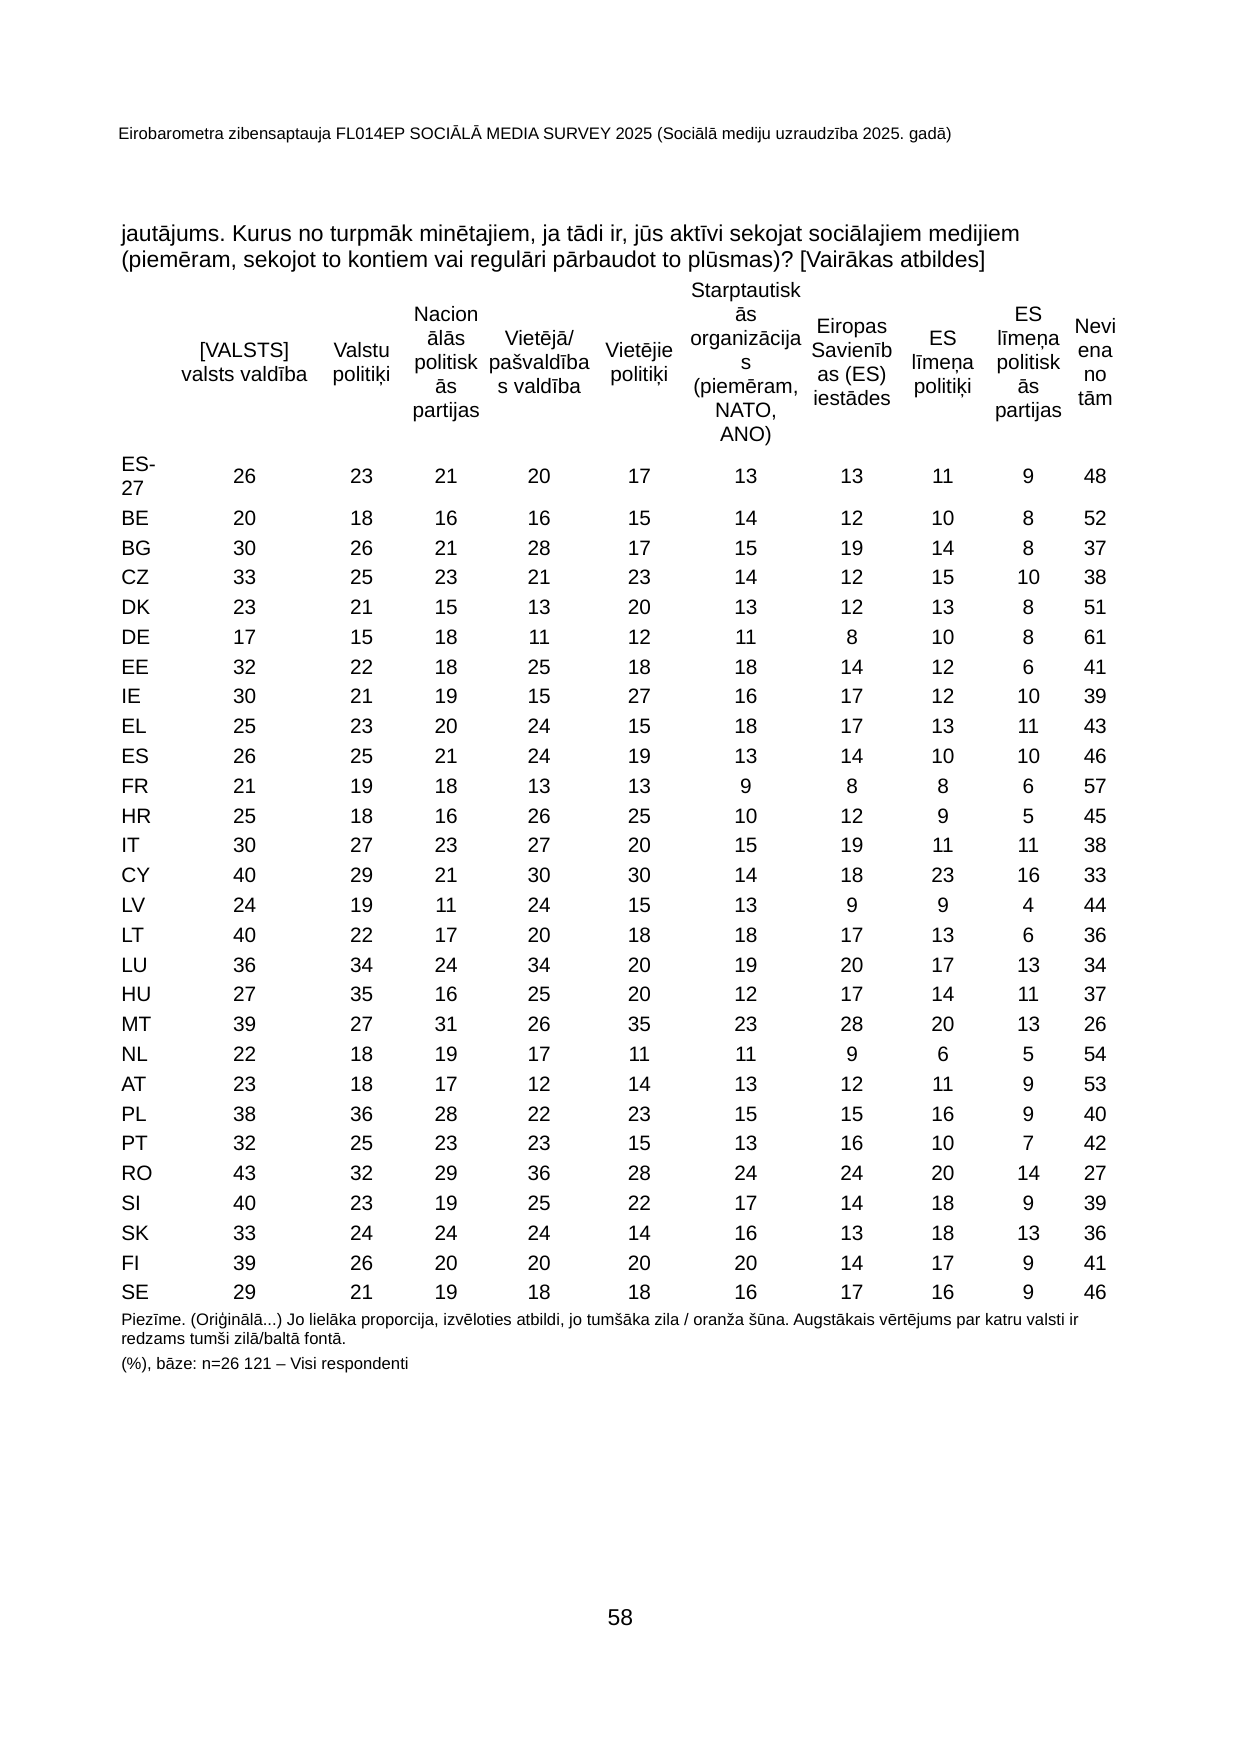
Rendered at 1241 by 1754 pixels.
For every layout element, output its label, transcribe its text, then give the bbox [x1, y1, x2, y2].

table_cell 17 [594, 449, 685, 503]
table_cell 18 [407, 771, 485, 801]
table_cell 17 [807, 681, 897, 711]
table_cell 18 [594, 1277, 685, 1307]
table_cell 25 [173, 801, 316, 830]
table_cell 12 [485, 1069, 593, 1098]
table_cell 13 [485, 592, 593, 622]
table_cell 26 [173, 741, 316, 771]
table_cell 21 [407, 533, 485, 562]
table_cell 24 [685, 1158, 807, 1188]
table_cell 12 [594, 622, 685, 652]
table_cell 24 [485, 711, 593, 741]
table_cell 37 [1068, 533, 1122, 562]
table_cell 4 [989, 890, 1068, 920]
table_cell 27 [173, 979, 316, 1009]
table_cell 10 [897, 503, 988, 532]
table_cell 27 [316, 1009, 407, 1039]
table_cell PL [118, 1099, 173, 1128]
table_cell 8 [897, 771, 988, 801]
table_cell 22 [173, 1039, 316, 1069]
table_cell 11 [897, 830, 988, 860]
table_cell 40 [1068, 1099, 1122, 1128]
table_cell 23 [685, 1009, 807, 1039]
table_cell 16 [407, 801, 485, 830]
table_cell 10 [685, 801, 807, 830]
table_cell 8 [989, 503, 1068, 532]
table_cell 14 [594, 1069, 685, 1098]
table_cell 19 [807, 533, 897, 562]
table_cell 39 [1068, 1188, 1122, 1218]
table_cell 23 [897, 860, 988, 890]
table_cell EE [118, 652, 173, 681]
table_cell 18 [594, 652, 685, 681]
table_cell 33 [173, 562, 316, 592]
table_cell 14 [685, 562, 807, 592]
table_cell 23 [407, 562, 485, 592]
table_cell 11 [685, 1039, 807, 1069]
table_cell SK [118, 1218, 173, 1247]
table_cell 10 [989, 741, 1068, 771]
table_cell CZ [118, 562, 173, 592]
table_cell 23 [407, 830, 485, 860]
table_cell 15 [594, 503, 685, 532]
table_cell 19 [316, 771, 407, 801]
table_cell 13 [485, 771, 593, 801]
table_cell 20 [173, 503, 316, 532]
table_cell 19 [685, 950, 807, 979]
table_cell 12 [807, 562, 897, 592]
table_cell MT [118, 1009, 173, 1039]
table_cell 30 [594, 860, 685, 890]
table_cell 23 [485, 1128, 593, 1158]
table_cell 18 [316, 1039, 407, 1069]
table_cell Piezīme. (Oriģinālā...) Jo lielāka proporcija, izvēloties atbildi, jo tumšāka zila / oranža šūna. Augstākais vērtējums par katru valsti ir redzams tumši zilā/baltā fontā. [118, 1307, 1122, 1351]
table_cell 22 [316, 652, 407, 681]
table_cell 17 [897, 950, 988, 979]
table_cell 26 [316, 533, 407, 562]
table_cell 11 [407, 890, 485, 920]
table_cell 54 [1068, 1039, 1122, 1069]
table_cell 25 [316, 741, 407, 771]
table_cell 20 [594, 592, 685, 622]
table_cell 9 [989, 1277, 1068, 1307]
table_cell 24 [407, 950, 485, 979]
table_cell 20 [594, 950, 685, 979]
table_cell 6 [989, 652, 1068, 681]
table_cell 13 [685, 1128, 807, 1158]
table_cell IE [118, 681, 173, 711]
table_cell 13 [989, 1218, 1068, 1247]
table_cell 24 [807, 1158, 897, 1188]
table_cell 27 [594, 681, 685, 711]
table_cell 32 [316, 1158, 407, 1188]
table_cell 18 [685, 711, 807, 741]
table_cell 20 [897, 1158, 988, 1188]
table_cell 17 [407, 1069, 485, 1098]
table_cell 26 [485, 801, 593, 830]
table_cell FR [118, 771, 173, 801]
table_cell 14 [897, 533, 988, 562]
table_cell 20 [685, 1248, 807, 1277]
table_cell 36 [485, 1158, 593, 1188]
table_cell 24 [485, 890, 593, 920]
table_cell [VALSTS] valsts valdība [173, 275, 316, 449]
table_cell 9 [989, 1069, 1068, 1098]
table_cell 12 [807, 1069, 897, 1098]
table_cell 12 [685, 979, 807, 1009]
table_cell LV [118, 890, 173, 920]
table_cell BG [118, 533, 173, 562]
table_cell 12 [807, 801, 897, 830]
table_cell 24 [173, 890, 316, 920]
table_cell 21 [407, 449, 485, 503]
table_cell 23 [594, 562, 685, 592]
table_cell Starptautiskās organizācijas (piemēram, NATO, ANO) [685, 275, 807, 449]
table_cell 16 [807, 1128, 897, 1158]
table_header jautājums. Kurus no turpmāk minētajiem, ja tādi ir, jūs aktīvi sekojat sociālajiem medijiem (piemēram, sekojot to kontiem vai regulāri pārbaudot to plūsmas)? [Vairākas atbildes] [118, 217, 1122, 275]
table_cell NL [118, 1039, 173, 1069]
table_cell 14 [594, 1218, 685, 1247]
table_cell 19 [407, 1039, 485, 1069]
table_cell 13 [685, 890, 807, 920]
table_cell 33 [173, 1218, 316, 1247]
table_cell 35 [316, 979, 407, 1009]
table_cell 8 [807, 622, 897, 652]
table_cell 36 [316, 1099, 407, 1128]
table_cell 30 [173, 830, 316, 860]
table_cell 13 [685, 449, 807, 503]
table_cell 46 [1068, 1277, 1122, 1307]
table_cell 18 [897, 1188, 988, 1218]
table_cell 21 [316, 592, 407, 622]
table_cell 43 [173, 1158, 316, 1188]
table_cell 6 [989, 920, 1068, 949]
table_cell 13 [807, 1218, 897, 1247]
table_cell 11 [897, 449, 988, 503]
table_cell 22 [485, 1099, 593, 1128]
table_cell 23 [173, 1069, 316, 1098]
table_cell 9 [989, 1099, 1068, 1128]
table_cell 26 [485, 1009, 593, 1039]
table_cell 27 [485, 830, 593, 860]
table_cell 15 [316, 622, 407, 652]
table_cell Eiropas Savienības (ES) iestādes [807, 275, 897, 449]
table_cell 14 [685, 860, 807, 890]
table_cell 39 [173, 1009, 316, 1039]
table_cell 11 [594, 1039, 685, 1069]
table_cell 24 [485, 741, 593, 771]
table_cell 19 [594, 741, 685, 771]
table_cell 15 [807, 1099, 897, 1128]
table_cell ES līmeņa politiskās partijas [989, 275, 1068, 449]
table_cell 19 [316, 890, 407, 920]
table_cell 15 [594, 711, 685, 741]
table_cell 17 [807, 711, 897, 741]
table_cell 41 [1068, 652, 1122, 681]
table_cell 34 [485, 950, 593, 979]
table_cell 10 [989, 562, 1068, 592]
table_cell 17 [807, 920, 897, 949]
table_cell 6 [897, 1039, 988, 1069]
table_cell FI [118, 1248, 173, 1277]
table_cell 27 [1068, 1158, 1122, 1188]
table_cell 12 [807, 592, 897, 622]
table_cell 13 [594, 771, 685, 801]
table_cell 18 [897, 1218, 988, 1247]
table_cell 39 [173, 1248, 316, 1277]
table_cell 29 [407, 1158, 485, 1188]
table_cell 10 [897, 741, 988, 771]
table_cell 25 [485, 1188, 593, 1218]
table_cell 7 [989, 1128, 1068, 1158]
table_cell Valstu politiķi [316, 275, 407, 449]
table_cell 23 [316, 1188, 407, 1218]
table_cell 28 [407, 1099, 485, 1128]
table_cell 44 [1068, 890, 1122, 920]
table_cell 20 [485, 1248, 593, 1277]
table_cell 11 [989, 711, 1068, 741]
table_cell 33 [1068, 860, 1122, 890]
table_cell DE [118, 622, 173, 652]
table_cell 18 [485, 1277, 593, 1307]
table_cell 17 [485, 1039, 593, 1069]
table_cell 13 [685, 741, 807, 771]
table_cell 18 [685, 652, 807, 681]
table_cell HR [118, 801, 173, 830]
table_cell 16 [407, 503, 485, 532]
table_cell 15 [594, 1128, 685, 1158]
table_cell 14 [807, 1188, 897, 1218]
table_cell 15 [594, 890, 685, 920]
table_cell 24 [485, 1218, 593, 1247]
table_cell 17 [685, 1188, 807, 1218]
table_cell Vietējie politiķi [594, 275, 685, 449]
table_cell 17 [407, 920, 485, 949]
table_cell 34 [1068, 950, 1122, 979]
table_cell 30 [173, 681, 316, 711]
table_cell 18 [594, 920, 685, 949]
table_cell 9 [989, 449, 1068, 503]
table_cell 14 [807, 1248, 897, 1277]
table_cell Nacionālās politiskās partijas [407, 275, 485, 449]
table_cell 13 [989, 950, 1068, 979]
table_cell 14 [989, 1158, 1068, 1188]
table_cell 38 [1068, 830, 1122, 860]
table_cell 9 [989, 1248, 1068, 1277]
table_cell 29 [316, 860, 407, 890]
table_cell [118, 275, 173, 449]
table_cell 24 [407, 1218, 485, 1247]
table_cell 19 [807, 830, 897, 860]
table_cell 13 [897, 711, 988, 741]
table_cell 15 [407, 592, 485, 622]
table_cell 40 [173, 1188, 316, 1218]
table_cell 9 [897, 890, 988, 920]
table_cell 20 [594, 979, 685, 1009]
table_cell 38 [173, 1099, 316, 1128]
table_cell 8 [989, 533, 1068, 562]
table_cell 20 [594, 1248, 685, 1277]
table_cell 31 [407, 1009, 485, 1039]
table_cell 20 [407, 1248, 485, 1277]
table_cell 15 [897, 562, 988, 592]
table_cell 11 [989, 979, 1068, 1009]
table_cell ES-27 [118, 449, 173, 503]
table_cell 17 [807, 1277, 897, 1307]
table_cell 19 [407, 681, 485, 711]
table_cell 12 [897, 652, 988, 681]
table_cell 17 [807, 979, 897, 1009]
table_cell 9 [685, 771, 807, 801]
table_cell CY [118, 860, 173, 890]
table_cell 19 [407, 1277, 485, 1307]
table_cell 13 [897, 920, 988, 949]
table_cell 26 [316, 1248, 407, 1277]
table_cell 20 [594, 830, 685, 860]
table_cell 22 [316, 920, 407, 949]
table_cell 9 [989, 1188, 1068, 1218]
table_cell 52 [1068, 503, 1122, 532]
table_cell 8 [807, 771, 897, 801]
table_cell 32 [173, 1128, 316, 1158]
table_cell 21 [173, 771, 316, 801]
table_cell Neviena no tām [1068, 275, 1122, 449]
table_cell 36 [173, 950, 316, 979]
table_cell SE [118, 1277, 173, 1307]
table_cell 34 [316, 950, 407, 979]
table_cell 10 [989, 681, 1068, 711]
table_cell 38 [1068, 562, 1122, 592]
table_cell 20 [897, 1009, 988, 1039]
table_cell 39 [1068, 681, 1122, 711]
table_cell 45 [1068, 801, 1122, 830]
table_cell 25 [316, 1128, 407, 1158]
table_cell 16 [897, 1099, 988, 1128]
table_cell 32 [173, 652, 316, 681]
table_cell 48 [1068, 449, 1122, 503]
table_cell 35 [594, 1009, 685, 1039]
table_cell 19 [407, 1188, 485, 1218]
table_cell 21 [485, 562, 593, 592]
table_cell Vietējā/pašvaldības valdība [485, 275, 593, 449]
table_cell 29 [173, 1277, 316, 1307]
table_cell 15 [685, 830, 807, 860]
table_cell 14 [807, 652, 897, 681]
table_cell AT [118, 1069, 173, 1098]
table_cell 37 [1068, 979, 1122, 1009]
table_cell 25 [594, 801, 685, 830]
table_cell 18 [407, 622, 485, 652]
table_cell 11 [485, 622, 593, 652]
table_cell 18 [807, 860, 897, 890]
table_cell 53 [1068, 1069, 1122, 1098]
table_cell 21 [316, 681, 407, 711]
table_cell 20 [485, 449, 593, 503]
table_cell 11 [685, 622, 807, 652]
table_cell 16 [685, 1277, 807, 1307]
table_cell 16 [989, 860, 1068, 890]
table_cell 23 [407, 1128, 485, 1158]
table_cell 14 [685, 503, 807, 532]
table_cell 16 [897, 1277, 988, 1307]
table_cell 16 [407, 979, 485, 1009]
table_cell 36 [1068, 920, 1122, 949]
table_cell 41 [1068, 1248, 1122, 1277]
table_cell 25 [316, 562, 407, 592]
table_cell 13 [807, 449, 897, 503]
table_cell 30 [485, 860, 593, 890]
table_cell 9 [807, 1039, 897, 1069]
table_cell 15 [685, 533, 807, 562]
table_cell 11 [989, 830, 1068, 860]
table_cell 21 [407, 741, 485, 771]
table_cell 15 [685, 1099, 807, 1128]
table_cell 25 [173, 711, 316, 741]
table_cell 9 [897, 801, 988, 830]
table_cell 13 [989, 1009, 1068, 1039]
table_cell 18 [316, 1069, 407, 1098]
table_cell 18 [407, 652, 485, 681]
table_cell 17 [897, 1248, 988, 1277]
table_cell 11 [897, 1069, 988, 1098]
table_cell SI [118, 1188, 173, 1218]
table_cell 30 [173, 533, 316, 562]
table_cell 20 [407, 711, 485, 741]
table_cell 10 [897, 1128, 988, 1158]
table_cell 23 [316, 449, 407, 503]
table_cell 16 [685, 1218, 807, 1247]
table_cell 61 [1068, 622, 1122, 652]
table_cell 8 [989, 622, 1068, 652]
table_cell LT [118, 920, 173, 949]
table_cell 14 [807, 741, 897, 771]
table_cell PT [118, 1128, 173, 1158]
table_cell 5 [989, 801, 1068, 830]
table_cell 46 [1068, 741, 1122, 771]
table_cell 6 [989, 771, 1068, 801]
table_cell 25 [485, 652, 593, 681]
table_cell 8 [989, 592, 1068, 622]
table_cell DK [118, 592, 173, 622]
table_cell 26 [1068, 1009, 1122, 1039]
table_cell 9 [807, 890, 897, 920]
table_cell LU [118, 950, 173, 979]
table_cell BE [118, 503, 173, 532]
table_cell 23 [594, 1099, 685, 1128]
table_cell RO [118, 1158, 173, 1188]
table_cell 27 [316, 830, 407, 860]
table_cell 21 [316, 1277, 407, 1307]
table_cell 28 [807, 1009, 897, 1039]
table_cell 10 [897, 622, 988, 652]
table_cell 21 [407, 860, 485, 890]
table_cell 20 [807, 950, 897, 979]
table_cell 28 [485, 533, 593, 562]
table_cell ES [118, 741, 173, 771]
table_cell HU [118, 979, 173, 1009]
table_cell 12 [807, 503, 897, 532]
table_cell 17 [173, 622, 316, 652]
table_cell 23 [316, 711, 407, 741]
table_cell 16 [685, 681, 807, 711]
table_cell 18 [316, 801, 407, 830]
table_cell 42 [1068, 1128, 1122, 1158]
table_cell (%), bāze: n=26 121 – Visi respondenti [118, 1351, 1122, 1376]
table_cell 18 [316, 503, 407, 532]
table_cell 12 [897, 681, 988, 711]
table_cell ES līmeņa politiķi [897, 275, 988, 449]
table_cell 51 [1068, 592, 1122, 622]
table_cell 13 [685, 1069, 807, 1098]
table_cell 23 [173, 592, 316, 622]
table_cell 18 [685, 920, 807, 949]
table_cell 20 [485, 920, 593, 949]
table_cell 15 [485, 681, 593, 711]
table_cell 26 [173, 449, 316, 503]
table_cell 40 [173, 860, 316, 890]
table_cell IT [118, 830, 173, 860]
table_cell 24 [316, 1218, 407, 1247]
table_cell 22 [594, 1188, 685, 1218]
table_cell 13 [897, 592, 988, 622]
table_cell 57 [1068, 771, 1122, 801]
table_cell 14 [897, 979, 988, 1009]
table_cell 16 [485, 503, 593, 532]
table_cell 5 [989, 1039, 1068, 1069]
table_cell 43 [1068, 711, 1122, 741]
table_cell 17 [594, 533, 685, 562]
table_cell 28 [594, 1158, 685, 1188]
table_cell 40 [173, 920, 316, 949]
table_cell 36 [1068, 1218, 1122, 1247]
table_cell 25 [485, 979, 593, 1009]
table_cell 13 [685, 592, 807, 622]
table_cell EL [118, 711, 173, 741]
